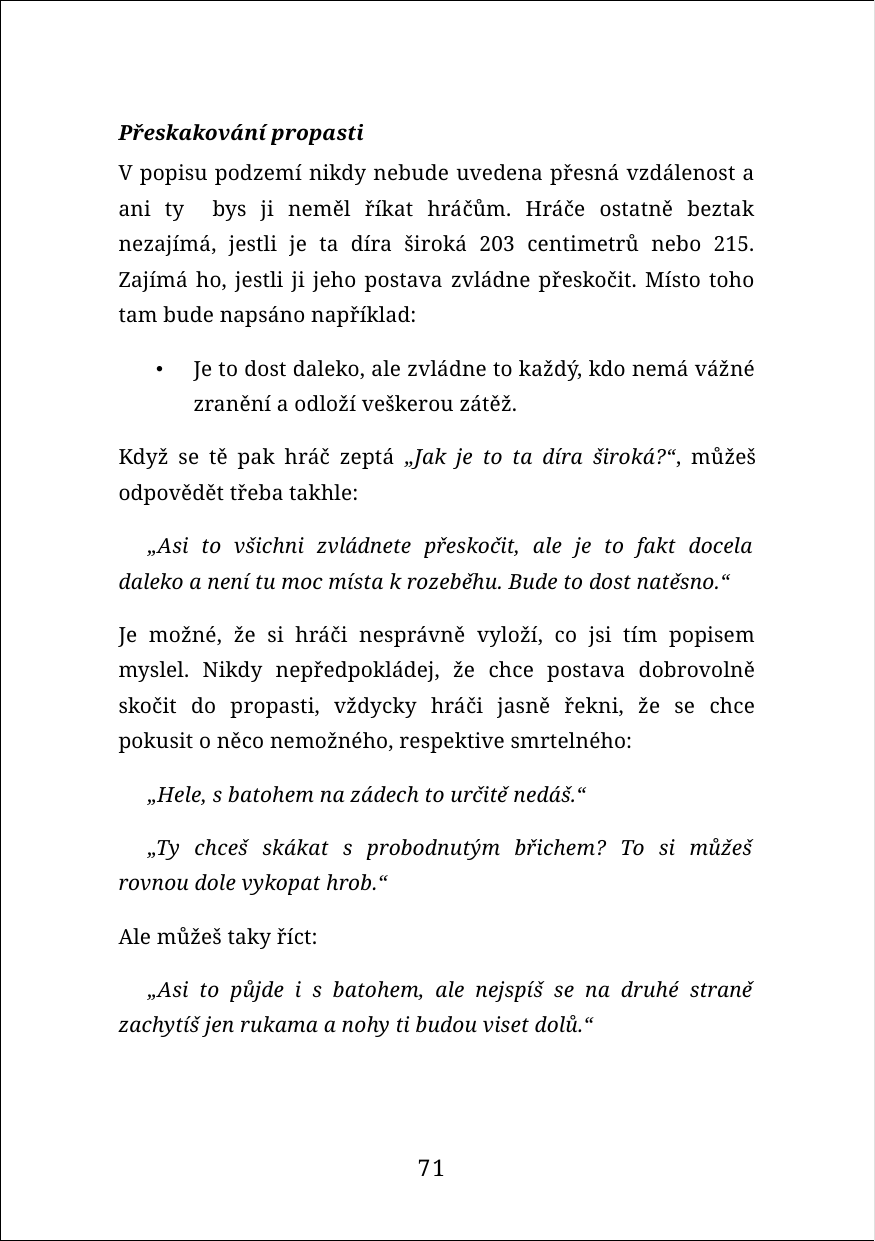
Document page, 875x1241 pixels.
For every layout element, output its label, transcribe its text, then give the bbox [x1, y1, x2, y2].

text Ale můžeš taky říct: [118, 922, 756, 950]
list Je to dost daleko, ale zvládne to každý, kdo nemá vážné zranění a odloží veškerou zátěž. [156, 354, 756, 418]
text Když se tě pak hráč zeptá „Jak je to ta díra široká?“, můžeš odpovědět třeba takhle: [118, 442, 756, 506]
text „Hele, s batohem na zádech to určitě nedáš.“ [118, 780, 756, 808]
text „Asi to všichni zvládnete přeskočit, ale je to fakt docela daleko a není tu moc místa k rozeběhu. Bude to dost natěsno.“ [118, 531, 756, 595]
text „Asi to půjde i s batohem, ale nejspíš se na druhé straně zachytíš jen rukama a nohy ti budou viset dolů.“ [118, 975, 756, 1039]
text Je možné, že si hráči nesprávně vyloží, co jsi tím popisem myslel. Nikdy nepředpokládej, že chce postava dobrovolně skočit do propasti, vždycky hráči jasně řekni, že se chce pokusit o něco nemožného, respektive smrtelného: [118, 620, 756, 755]
text „Ty chceš skákat s probodnutým břichem? To si můžeš rovnou dole vykopat hrob.“ [118, 833, 756, 897]
subtitle Přeskakování propasti [118, 118, 756, 147]
text V popisu podzemí nikdy nebude uvedena přesná vzdálenost a ani ty bys ji neměl říkat hráčům. Hráče ostatně beztak nezajímá, jestli je ta díra široká 203 centimetrů nebo 215. Zajímá ho, jestli ji jeho postava zvládne přeskočit. Místo toho tam bude napsáno například: [118, 158, 756, 329]
